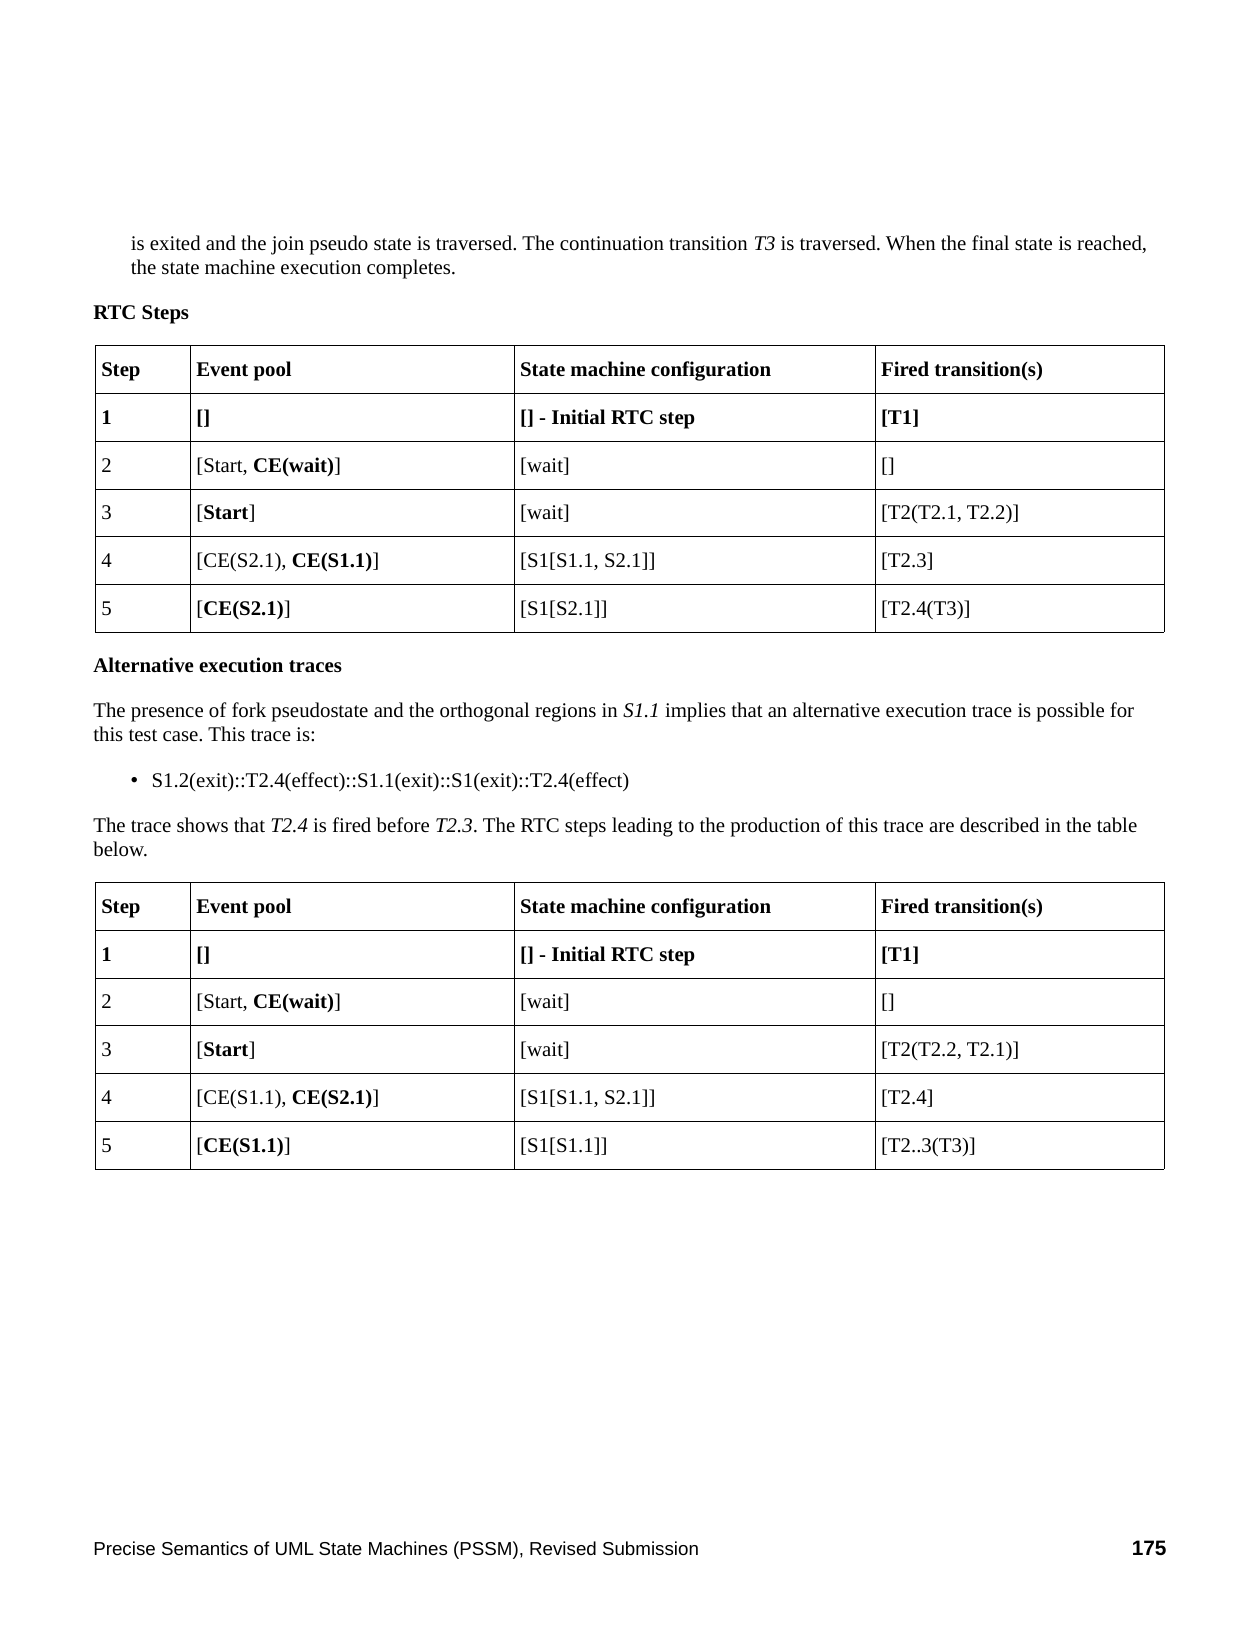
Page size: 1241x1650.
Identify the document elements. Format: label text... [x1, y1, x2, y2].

table_header Event pool [191, 346, 514, 393]
table_cell [Start] [191, 490, 514, 536]
table_cell [S1[S1.1, S2.1]] [515, 537, 875, 584]
text Alternative execution traces [93, 653, 1164, 677]
table_cell [T2(T2.1, T2.2)] [876, 490, 1164, 536]
table_cell 2 [96, 979, 190, 1025]
table_header Fired transition(s) [876, 346, 1164, 393]
table_cell [Start, CE(wait)] [191, 442, 514, 488]
table_cell [T2.4] [876, 1074, 1164, 1121]
table_cell 1 [96, 931, 190, 978]
table_cell 5 [96, 1122, 190, 1168]
table_cell [T2..3(T3)] [876, 1122, 1164, 1168]
table_cell [Start] [191, 1026, 514, 1073]
list S1.2(exit)::T2.4(effect)::S1.1(exit)::S1(exit)::T2.4(effect) [131, 767, 1164, 792]
table_cell 3 [96, 1026, 190, 1073]
table_cell [wait] [515, 979, 875, 1025]
table_header State machine configuration [515, 883, 875, 930]
text RTC Steps [93, 300, 1164, 324]
table_cell [wait] [515, 1026, 875, 1073]
table_cell [S1[S2.1]] [515, 585, 875, 632]
table_header Step [96, 346, 190, 393]
table_cell 1 [96, 394, 190, 441]
table_cell [CE(S1.1)] [191, 1122, 514, 1168]
text is exited and the join pseudo state is traversed. The continuation transition T3 is traversed. When the final state is reached, the state machine execution completes. [131, 231, 1164, 279]
table_cell [] - Initial RTC step [515, 394, 875, 441]
table_cell [CE(S2.1)] [191, 585, 514, 632]
table_cell [T2.3] [876, 537, 1164, 584]
table_cell [Start, CE(wait)] [191, 979, 514, 1025]
table_cell [T1] [876, 394, 1164, 441]
table_cell [wait] [515, 490, 875, 536]
table_cell 2 [96, 442, 190, 488]
table_cell [] [191, 931, 514, 978]
table_header Step [96, 883, 190, 930]
table_cell 5 [96, 585, 190, 632]
table_header Event pool [191, 883, 514, 930]
table_cell [] [876, 979, 1164, 1025]
table_cell 4 [96, 1074, 190, 1121]
table_header Fired transition(s) [876, 883, 1164, 930]
table_cell 3 [96, 490, 190, 536]
text The presence of fork pseudostate and the orthogonal regions in S1.1 implies that an alternative execution trace is possible for this test case. This trace is: [93, 698, 1164, 746]
table_cell [T1] [876, 931, 1164, 978]
table_cell [] - Initial RTC step [515, 931, 875, 978]
table_cell [wait] [515, 442, 875, 488]
table_cell [S1[S1.1]] [515, 1122, 875, 1168]
table_cell [CE(S1.1), CE(S2.1)] [191, 1074, 514, 1121]
table_header State machine configuration [515, 346, 875, 393]
text The trace shows that T2.4 is fired before T2.3. The RTC steps leading to the production of this trace are described in the table below. [93, 813, 1164, 861]
table_cell [T2.4(T3)] [876, 585, 1164, 632]
table_cell [CE(S2.1), CE(S1.1)] [191, 537, 514, 584]
table_cell 4 [96, 537, 190, 584]
table_cell [S1[S1.1, S2.1]] [515, 1074, 875, 1121]
table_cell [T2(T2.2, T2.1)] [876, 1026, 1164, 1073]
table_cell [] [191, 394, 514, 441]
table_cell [] [876, 442, 1164, 488]
